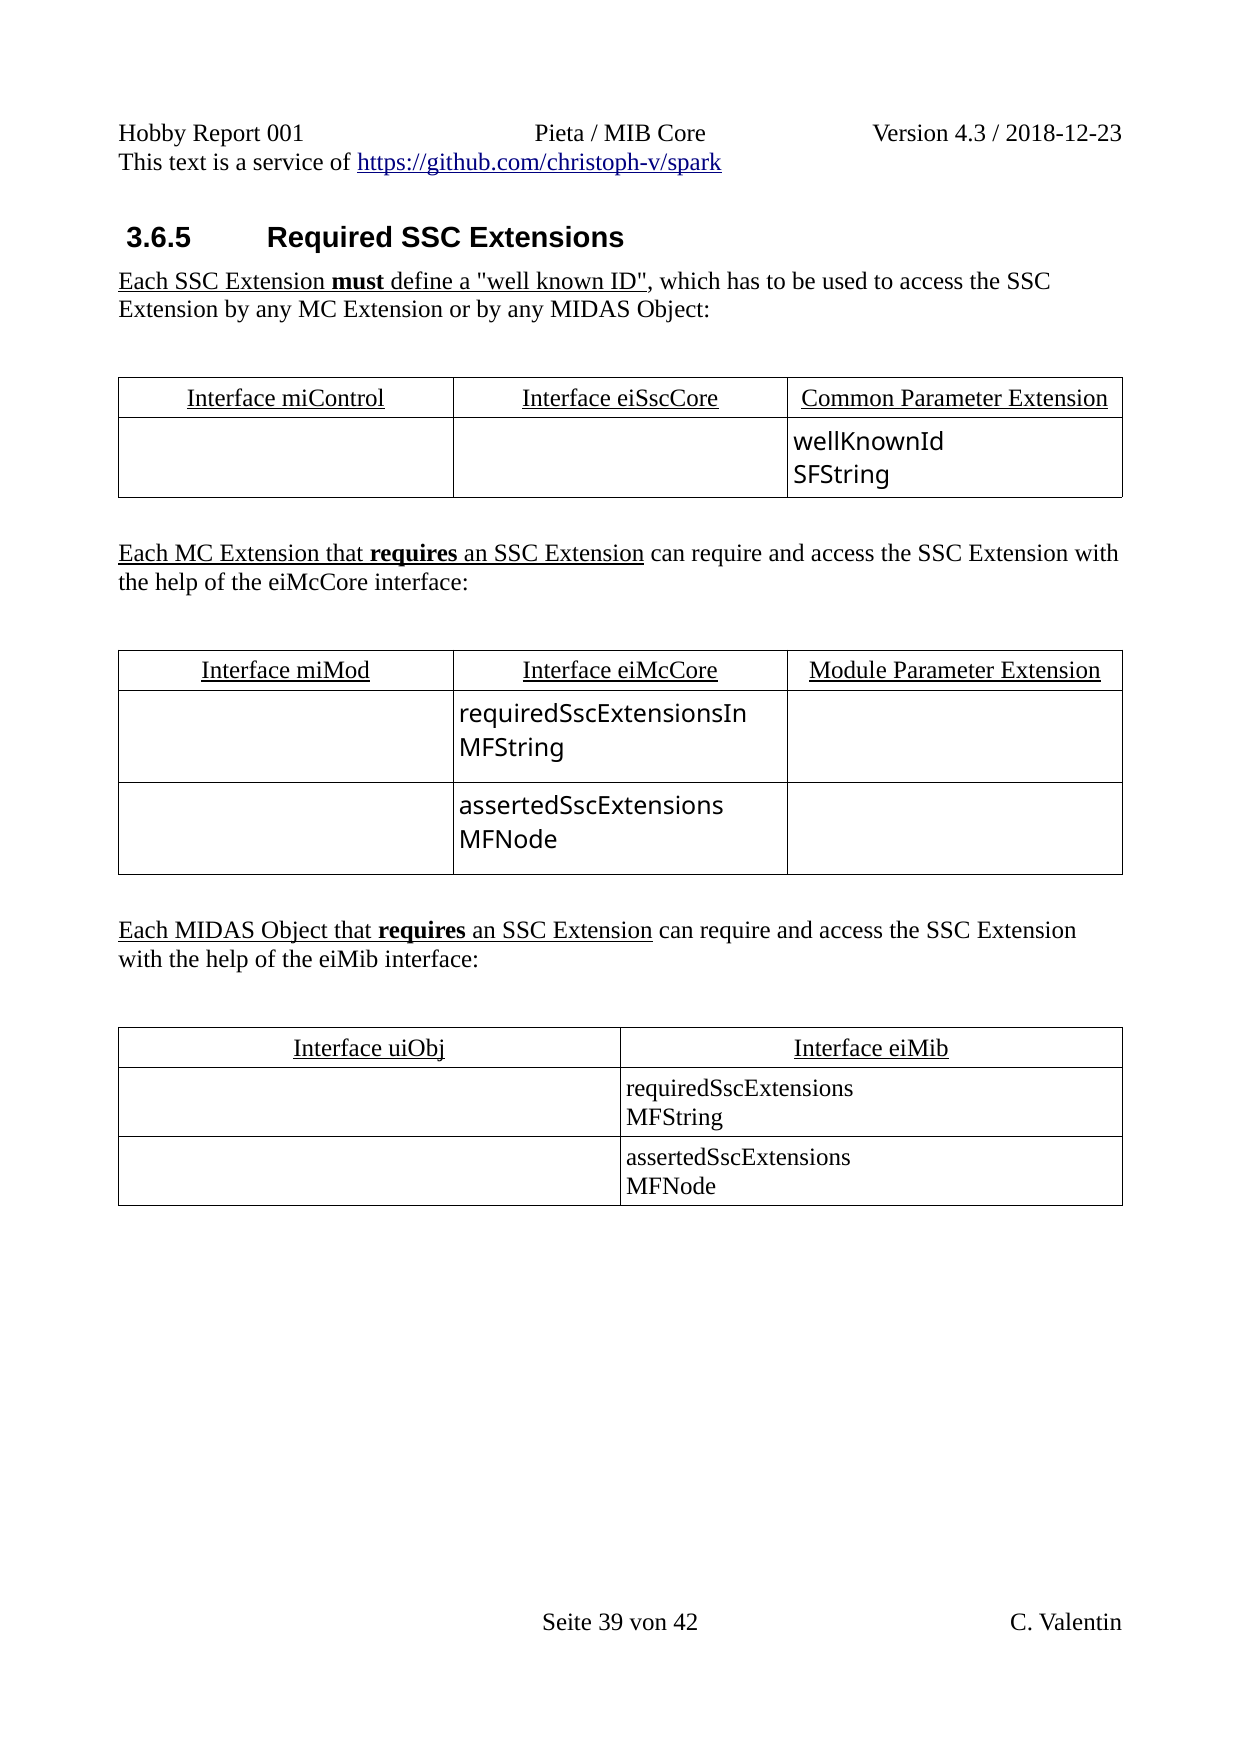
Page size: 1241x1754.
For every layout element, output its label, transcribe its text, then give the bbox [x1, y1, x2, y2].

text Each SSC Extension must define a "well known ID", which has to be used to access the SSC Extension by any MC Extension or by any MIDAS Object: [118, 266, 1122, 323]
table_header Interface eiSscCore [454, 378, 787, 417]
table_cell [119, 783, 453, 874]
table_cell [119, 1068, 620, 1136]
table_header Interface eiMcCore [454, 651, 787, 690]
table_header Interface miMod [119, 651, 453, 690]
text Each MIDAS Object that requires an SSC Extension can require and access the SSC Extension with the help of the eiMib interface: [118, 916, 1122, 973]
table_cell [788, 783, 1122, 874]
table_cell [788, 691, 1122, 782]
table_header Interface uiObj [119, 1028, 620, 1067]
table_cell assertedSscExtensions MFNode [621, 1137, 1122, 1205]
table_cell [454, 418, 787, 497]
text Each MC Extension that requires an SSC Extension can require and access the SSC Extension with the help of the eiMcCore interface: [118, 538, 1122, 596]
table_cell [119, 1137, 620, 1205]
table_cell requiredSscExtensionsIn MFString [454, 691, 787, 782]
table_cell [119, 691, 453, 782]
table_cell [119, 418, 453, 497]
table_header Common Parameter Extension [788, 378, 1122, 417]
table_header Interface miControl [119, 378, 453, 417]
table_cell assertedSscExtensions MFNode [454, 783, 787, 874]
subtitle Required SSC Extensions [118, 220, 1122, 253]
table_cell requiredSscExtensions MFString [621, 1068, 1122, 1136]
table_header Module Parameter Extension [788, 651, 1122, 690]
table_header Interface eiMib [621, 1028, 1122, 1067]
table_cell wellKnownId SFString [788, 418, 1122, 497]
